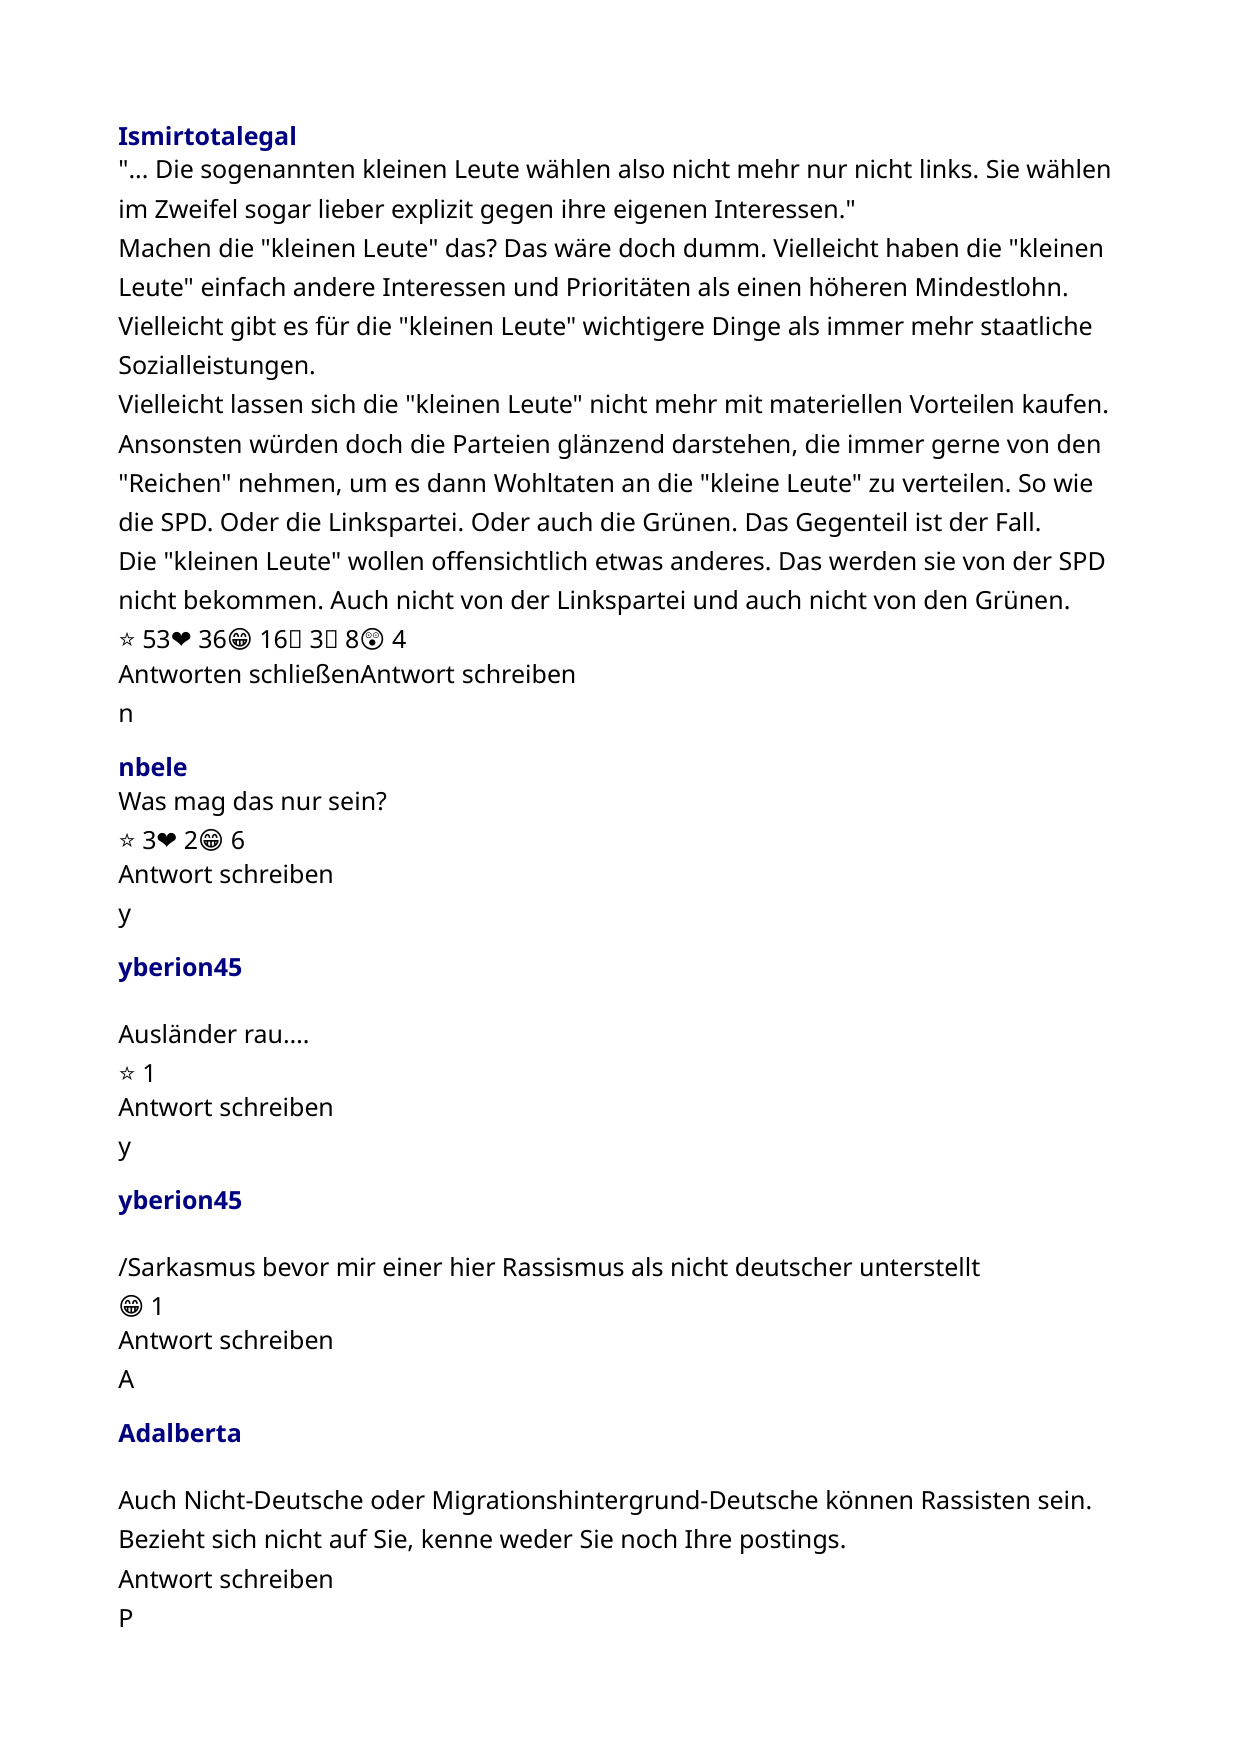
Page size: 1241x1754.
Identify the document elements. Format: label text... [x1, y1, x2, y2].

text P [118, 1600, 1122, 1634]
text Antwort schreiben [118, 1323, 1122, 1357]
text Vielleicht lassen sich die "kleinen Leute" nicht mehr mit materiellen Vorteilen kaufen. [118, 387, 1122, 421]
text Was mag das nur sein? [118, 783, 1122, 817]
text "... Die sogenannten kleinen Leute wählen also nicht mehr nur nicht links. Sie wählen im Zweifel sogar lieber explizit gegen ihre eigenen Interessen." [118, 152, 1122, 225]
text Ansonsten würden doch die Parteien glänzend darstehen, die immer gerne von den "Reichen" nehmen, um es dann Wohltaten an die "kleine Leute" zu verteilen. So wie die SPD. Oder die Linkspartei. Oder auch die Grünen. Das Gegenteil ist der Fall. [118, 426, 1122, 539]
text Antwort schreiben [118, 856, 1122, 891]
text Die "kleinen Leute" wollen offensichtlich etwas anderes. Das werden sie von der SPD nicht bekommen. Auch nicht von der Linkspartei und auch nicht von den Grünen. [118, 544, 1122, 617]
subtitle nbele [118, 749, 1122, 783]
text Antwort schreiben [118, 1561, 1122, 1595]
text 😁 1 [118, 1289, 1122, 1323]
text Auch Nicht-Deutsche oder Migrationshintergrund-Deutsche können Rassisten sein. Bezieht sich nicht auf Sie, kenne weder Sie noch Ihre postings. [118, 1483, 1122, 1556]
text Antworten schließenAntwort schreiben [118, 656, 1122, 690]
text y [118, 1129, 1122, 1163]
text Ausländer rau…. [118, 1016, 1122, 1051]
text Antwort schreiben [118, 1090, 1122, 1124]
text ⭐️ 1 [118, 1056, 1122, 1090]
text ⭐️ 3❤️ 2😁 6 [118, 822, 1122, 856]
text y [118, 896, 1122, 930]
text n [118, 695, 1122, 729]
text /Sarkasmus bevor mir einer hier Rassismus als nicht deutscher unterstellt [118, 1250, 1122, 1284]
text A [118, 1362, 1122, 1396]
subtitle yberion45 [118, 949, 1122, 983]
text ⭐️ 53❤️ 36😁 16🙁 3🤨 8😲 4 [118, 622, 1122, 656]
subtitle Ismirtotalegal [118, 118, 1122, 152]
subtitle yberion45 [118, 1183, 1122, 1217]
subtitle Adalberta [118, 1416, 1122, 1450]
text Machen die "kleinen Leute" das? Das wäre doch dumm. Vielleicht haben die "kleinen Leute" einfach andere Interessen und Prioritäten als einen höheren Mindestlohn. Vielleicht gibt es für die "kleinen Leute" wichtigere Dinge als immer mehr staatliche Sozialleistungen. [118, 231, 1122, 382]
